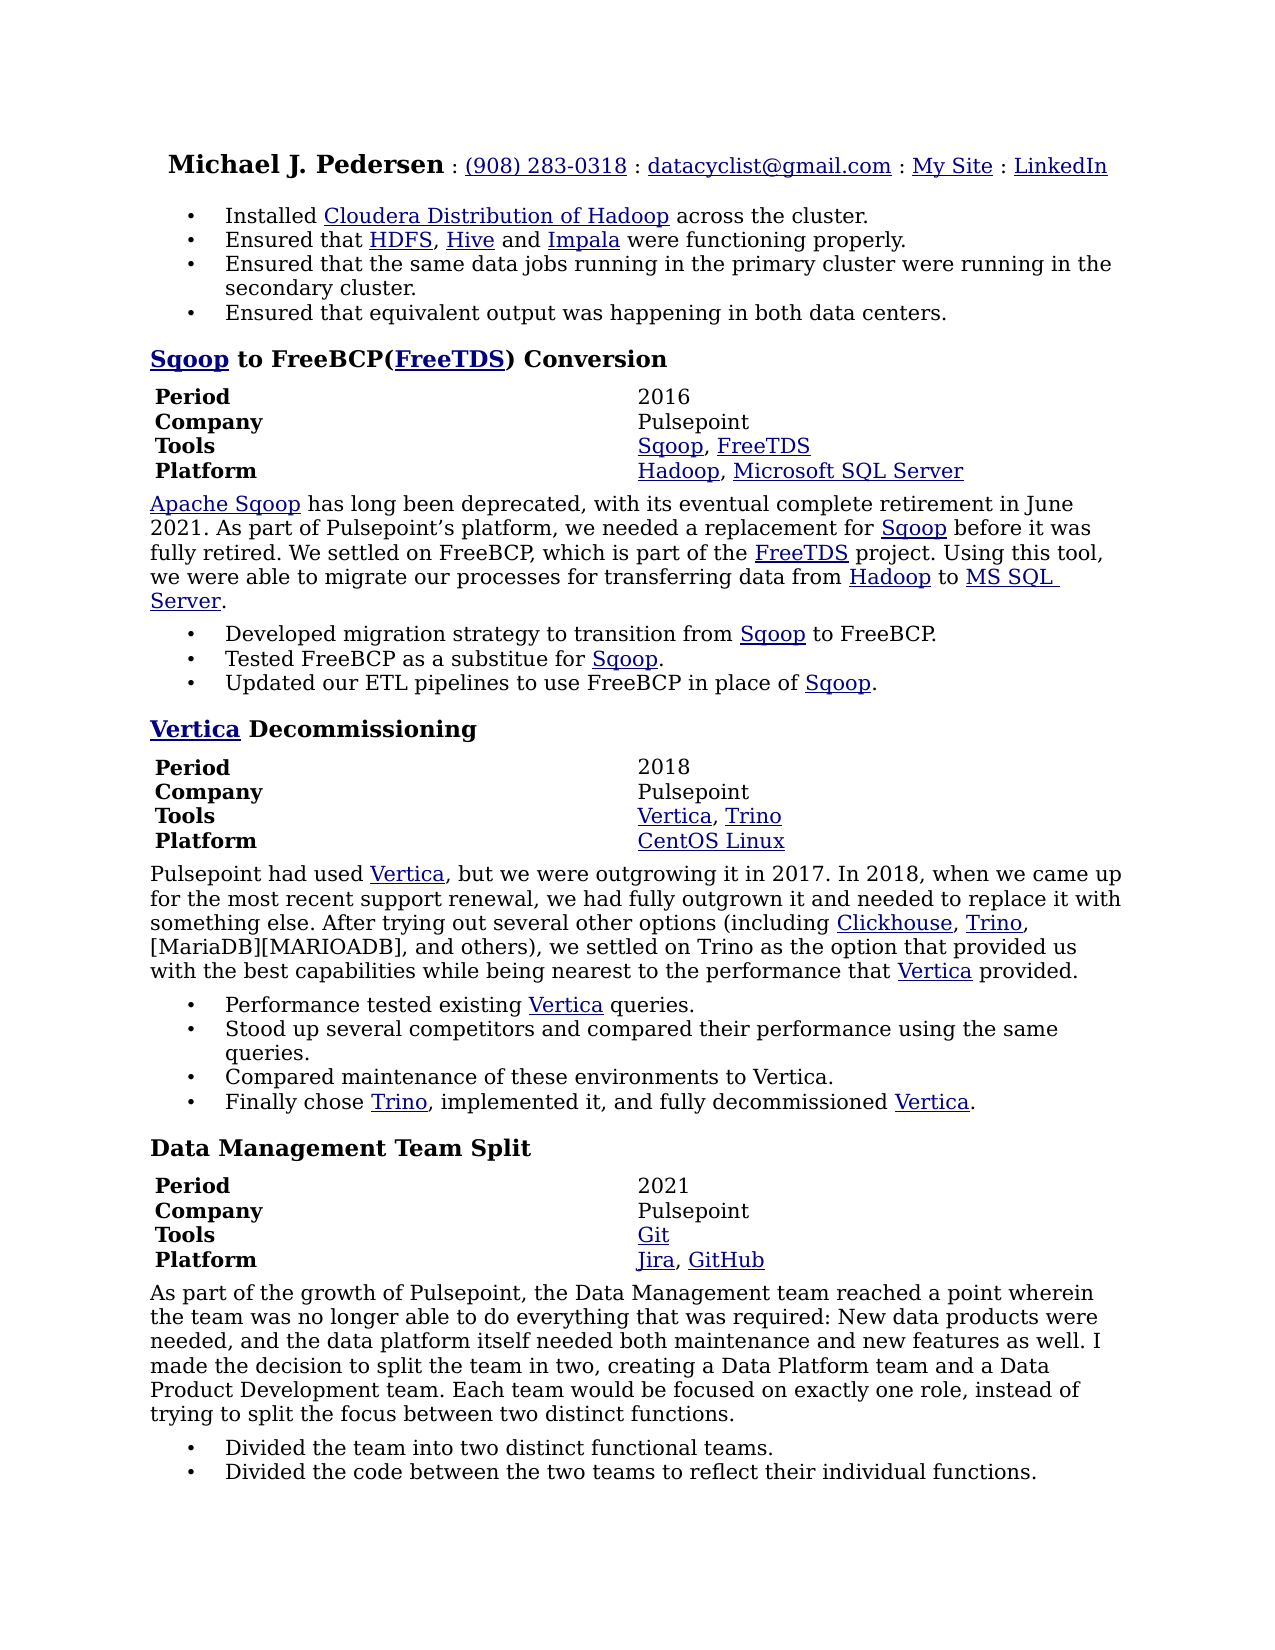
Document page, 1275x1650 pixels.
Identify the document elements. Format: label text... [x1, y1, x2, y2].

table_cell Platform [150, 1248, 637, 1272]
text Pulsepoint had used Vertica, but we were outgrowing it in 2017. In 2018, when we came up for the most recent support renewal, we had fully outgrown it and needed to replace it with something else. After trying out several other options (including Clickhouse, Trino, [MariaDB][MARIOADB], and others), we settled on Trino as the option that provided us with the best capabilities while being nearest to the performance that Vertica provided. [150, 862, 1125, 984]
table_cell CentOS Linux [638, 829, 1125, 853]
table_cell Pulsepoint [638, 780, 1125, 804]
list Stood up several competitors and compared their performance using the same queries. [187, 1017, 1125, 1065]
table_cell Hadoop, Microsoft SQL Server [638, 459, 1125, 483]
table_cell Tools [150, 804, 637, 829]
table_cell Platform [150, 459, 637, 483]
table_cell Git [638, 1223, 1125, 1248]
table_cell Company [150, 1199, 637, 1223]
table_header 2021 [638, 1174, 1125, 1199]
table_cell Jira, GitHub [638, 1248, 1125, 1272]
list Installed Cloudera Distribution of Hadoop across the cluster. [187, 204, 1125, 228]
list Divided the team into two distinct functional teams. [187, 1436, 1125, 1460]
table_header Period [150, 385, 637, 410]
table_cell Company [150, 780, 637, 804]
table_cell Sqoop, FreeTDS [638, 434, 1125, 459]
list Updated our ETL pipelines to use FreeBCP in place of Sqoop. [187, 671, 1125, 695]
table_cell Tools [150, 1223, 637, 1248]
table_cell Tools [150, 434, 637, 459]
table_header Period [150, 755, 637, 780]
table_header Period [150, 1174, 637, 1199]
list Tested FreeBCP as a substitue for Sqoop. [187, 647, 1125, 671]
subtitle Sqoop to FreeBCP(FreeTDS) Conversion [150, 346, 1125, 373]
text As part of the growth of Pulsepoint, the Data Management team reached a point wherein the team was no longer able to do everything that was required: New data products were needed, and the data platform itself needed both maintenance and new features as well. I made the decision to split the team in two, creating a Data Platform team and a Data Product Development team. Each team would be focused on exactly one role, instead of trying to split the focus between two distinct functions. [150, 1281, 1125, 1427]
table_cell Pulsepoint [638, 410, 1125, 434]
list Developed migration strategy to transition from Sqoop to FreeBCP. [187, 622, 1125, 647]
subtitle Vertica Decommissioning [150, 716, 1125, 743]
table_cell Company [150, 410, 637, 434]
list Finally chose Trino, implemented it, and fully decommissioned Vertica. [187, 1090, 1125, 1114]
list Ensured that the same data jobs running in the primary cluster were running in the secondary cluster. [187, 252, 1125, 301]
table_header 2018 [638, 755, 1125, 780]
text Apache Sqoop has long been deprecated, with its eventual complete retirement in June 2021. As part of Pulsepoint’s platform, we needed a replacement for Sqoop before it was fully retired. We settled on FreeBCP, which is part of the FreeTDS project. Using this tool, we were able to migrate our processes for transferring data from Hadoop to MS SQL Server. [150, 492, 1125, 613]
table_cell Vertica, Trino [638, 804, 1125, 829]
table_cell Platform [150, 829, 637, 853]
list Divided the code between the two teams to reflect their individual functions. [187, 1460, 1125, 1484]
list Ensured that equivalent output was happening in both data centers. [187, 301, 1125, 325]
list Performance tested existing Vertica queries. [187, 993, 1125, 1017]
list Compared maintenance of these environments to Vertica. [187, 1065, 1125, 1090]
subtitle Data Management Team Split [150, 1135, 1125, 1162]
table_cell Pulsepoint [638, 1199, 1125, 1223]
table_header 2016 [638, 385, 1125, 410]
list Ensured that HDFS, Hive and Impala were functioning properly. [187, 228, 1125, 252]
